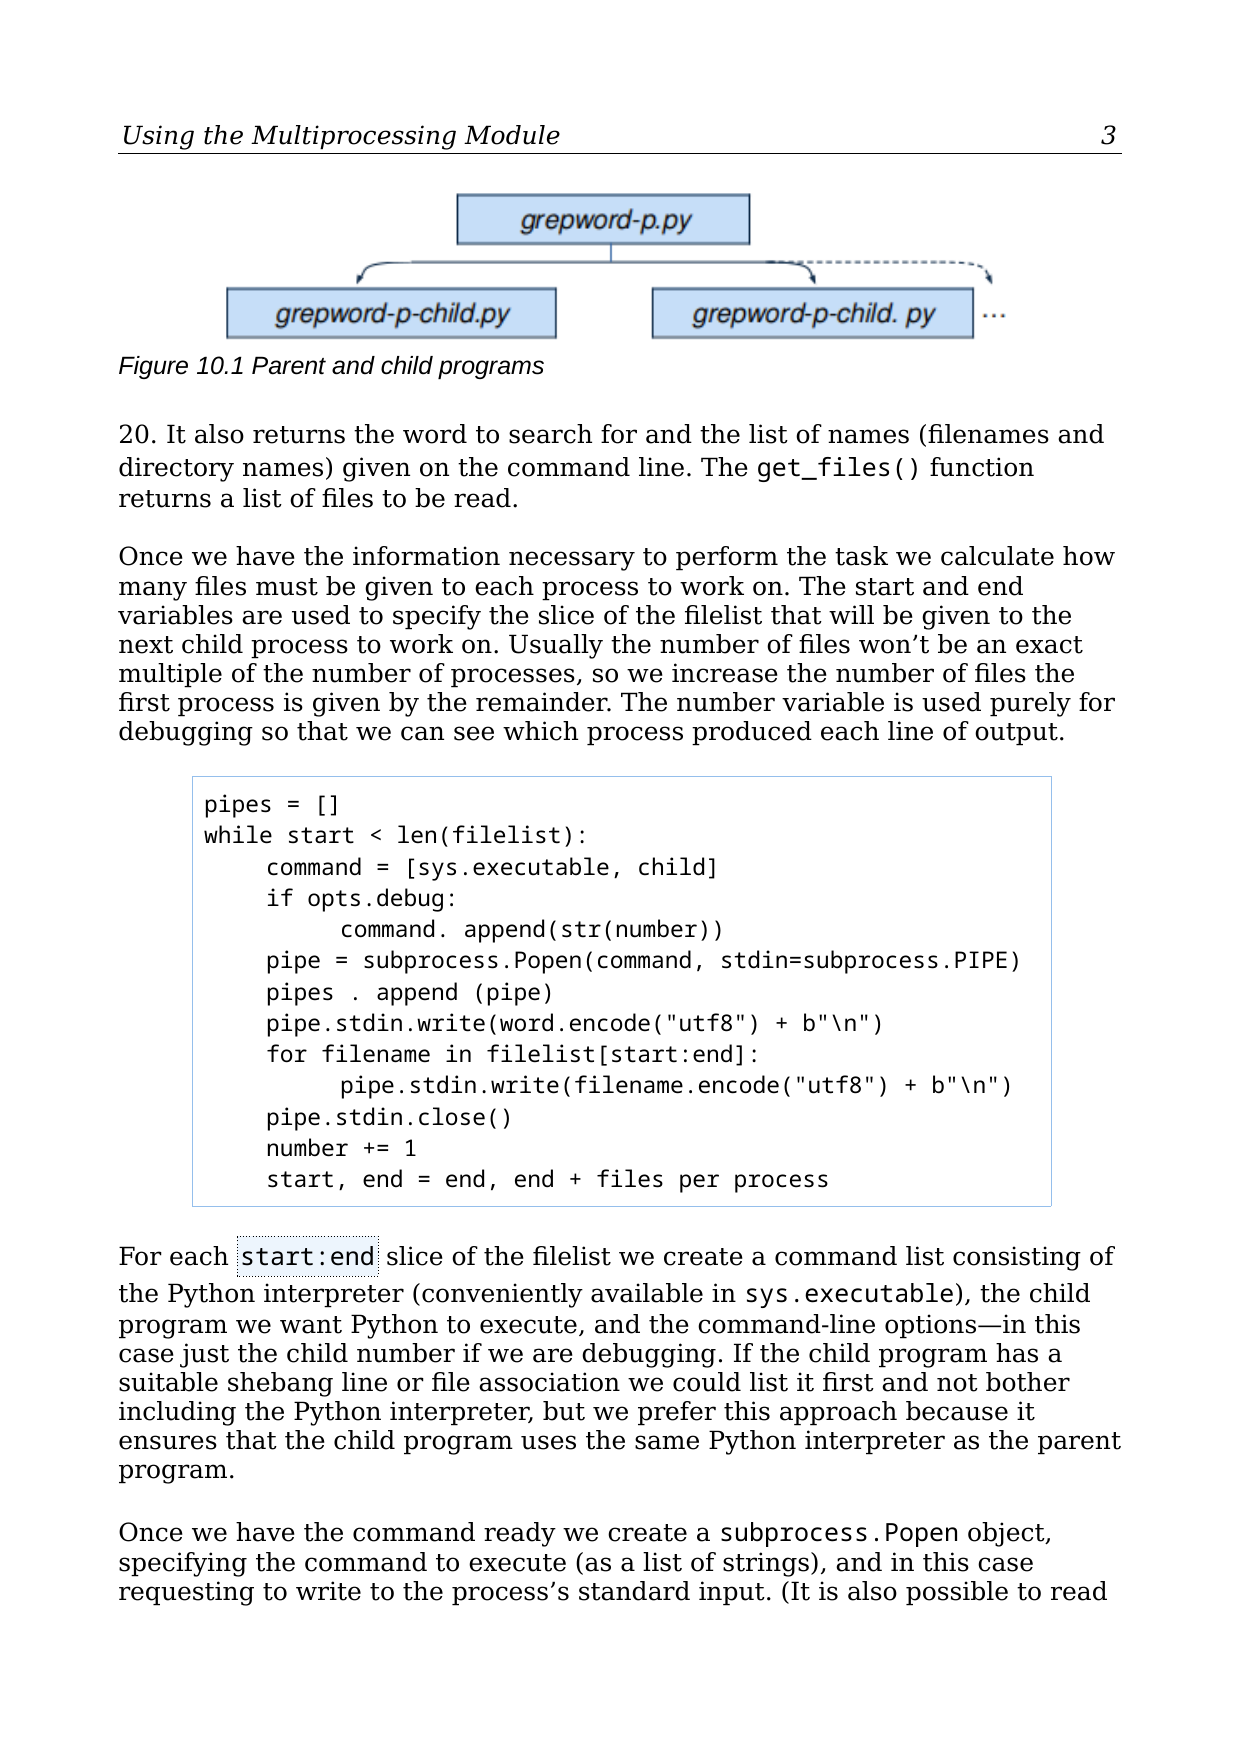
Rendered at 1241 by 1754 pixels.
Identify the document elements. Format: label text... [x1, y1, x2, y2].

text pipe.stdin.write(filename.encode("utf8") + b"\n") [193, 1057, 1051, 1089]
text if opts.debug: [193, 870, 1051, 901]
text command. append(str(number)) [193, 901, 1051, 932]
text pipe = subprocess.Popen(command, stdin=subprocess.PIPE) [193, 932, 1051, 964]
text while start < len(filelist): [193, 807, 1051, 839]
text pipes = [] [193, 777, 1051, 807]
picture [215, 182, 1025, 351]
text command = [sys.executable, child] [193, 839, 1051, 870]
text number += 1 [193, 1120, 1051, 1151]
text For each start:end slice of the filelist we create a command list consisting of the Python interpreter (conveniently available in sys.executable), the child program we want Python to execute, and the command-line options—in this case just the child number if we are debugging. If the child program has a suitable shebang line or file association we could list it first and not bother including the Python interpreter, but we prefer this approach because it ensures that the child program uses the same Python interpreter as the parent program. [118, 1236, 1122, 1485]
text start, end = end, end + files per process [193, 1151, 1051, 1206]
text Once we have the command ready we create a subprocess.Popen object, specifying the command to execute (as a list of strings), and in this case requesting to write to the process’s standard input. (It is also possible to read [118, 1514, 1122, 1607]
text Figure 10.1 Parent and child programs [118, 351, 1122, 380]
text for filename in filelist[start:end]: [193, 1026, 1051, 1057]
text pipe.stdin.write(word.encode("utf8") + b"\n") [193, 995, 1051, 1026]
text pipe.stdin.close() [193, 1089, 1051, 1120]
text Once we have the information necessary to perform the task we calculate how many files must be given to each process to work on. The start and end variables are used to specify the slice of the filelist that will be given to the next child process to work on. Usually the number of files won’t be an exact multiple of the number of processes, so we increase the number of files the first process is given by the remainder. The number variable is used purely for debugging so that we can see which process produced each line of output. [118, 543, 1122, 747]
text pipes . append (pipe) [193, 964, 1051, 995]
text 20. It also returns the word to search for and the list of names (filenames and directory names) given on the command line. The get_files() function returns a list of files to be read. [118, 391, 1122, 513]
